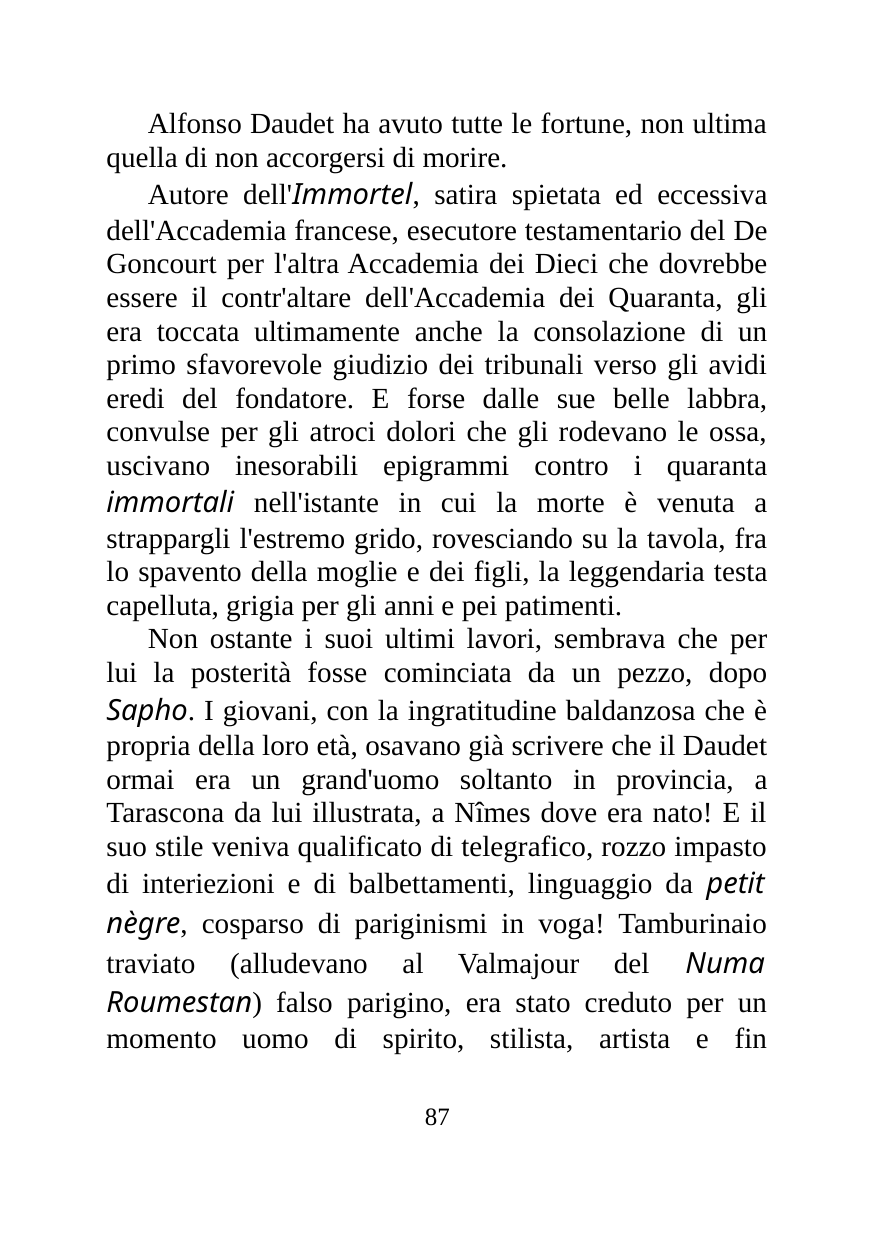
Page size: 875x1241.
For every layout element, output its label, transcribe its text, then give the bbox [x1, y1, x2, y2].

text Alfonso Daudet ha avuto tutte le fortune, non ultima quella di non accorgersi di morire. [106, 106, 768, 173]
text Non ostante i suoi ultimi lavori, sembrava che per lui la posterità fosse cominciata da un pezzo, dopo Sapho. I giovani, con la ingratitudine baldanzosa che è propria della loro età, osavano già scrivere che il Daudet ormai era un grand'uomo soltanto in provincia, a Tarascona da lui illustrata, a Nîmes dove era nato! E il suo stile veniva qualificato di telegrafico, rozzo impasto di interiezioni e di balbettamenti, linguaggio da petit nègre, cosparso di pariginismi in voga! Tamburinaio traviato (alludevano al Valmajour del Numa Roumestan) falso parigino, era stato creduto per un momento uomo di spirito, stilista, artista e fin [106, 622, 768, 1055]
text Autore dell'Immortel, satira spietata ed eccessiva dell'Accademia francese, esecutore testamentario del De Goncourt per l'altra Accademia dei Dieci che dovrebbe essere il contr'altare dell'Accademia dei Quaranta, gli era toccata ultimamente anche la consolazione di un primo sfavorevole giudizio dei tribunali verso gli avidi eredi del fondatore. E forse dalle sue belle labbra, convulse per gli atroci dolori che gli rodevano le ossa, uscivano inesorabili epigrammi contro i quaranta immortali nell'istante in cui la morte è venuta a strappargli l'estremo grido, rovesciando su la tavola, fra lo spavento della moglie e dei figli, la leggendaria testa capelluta, grigia per gli anni e pei patimenti. [106, 173, 768, 622]
